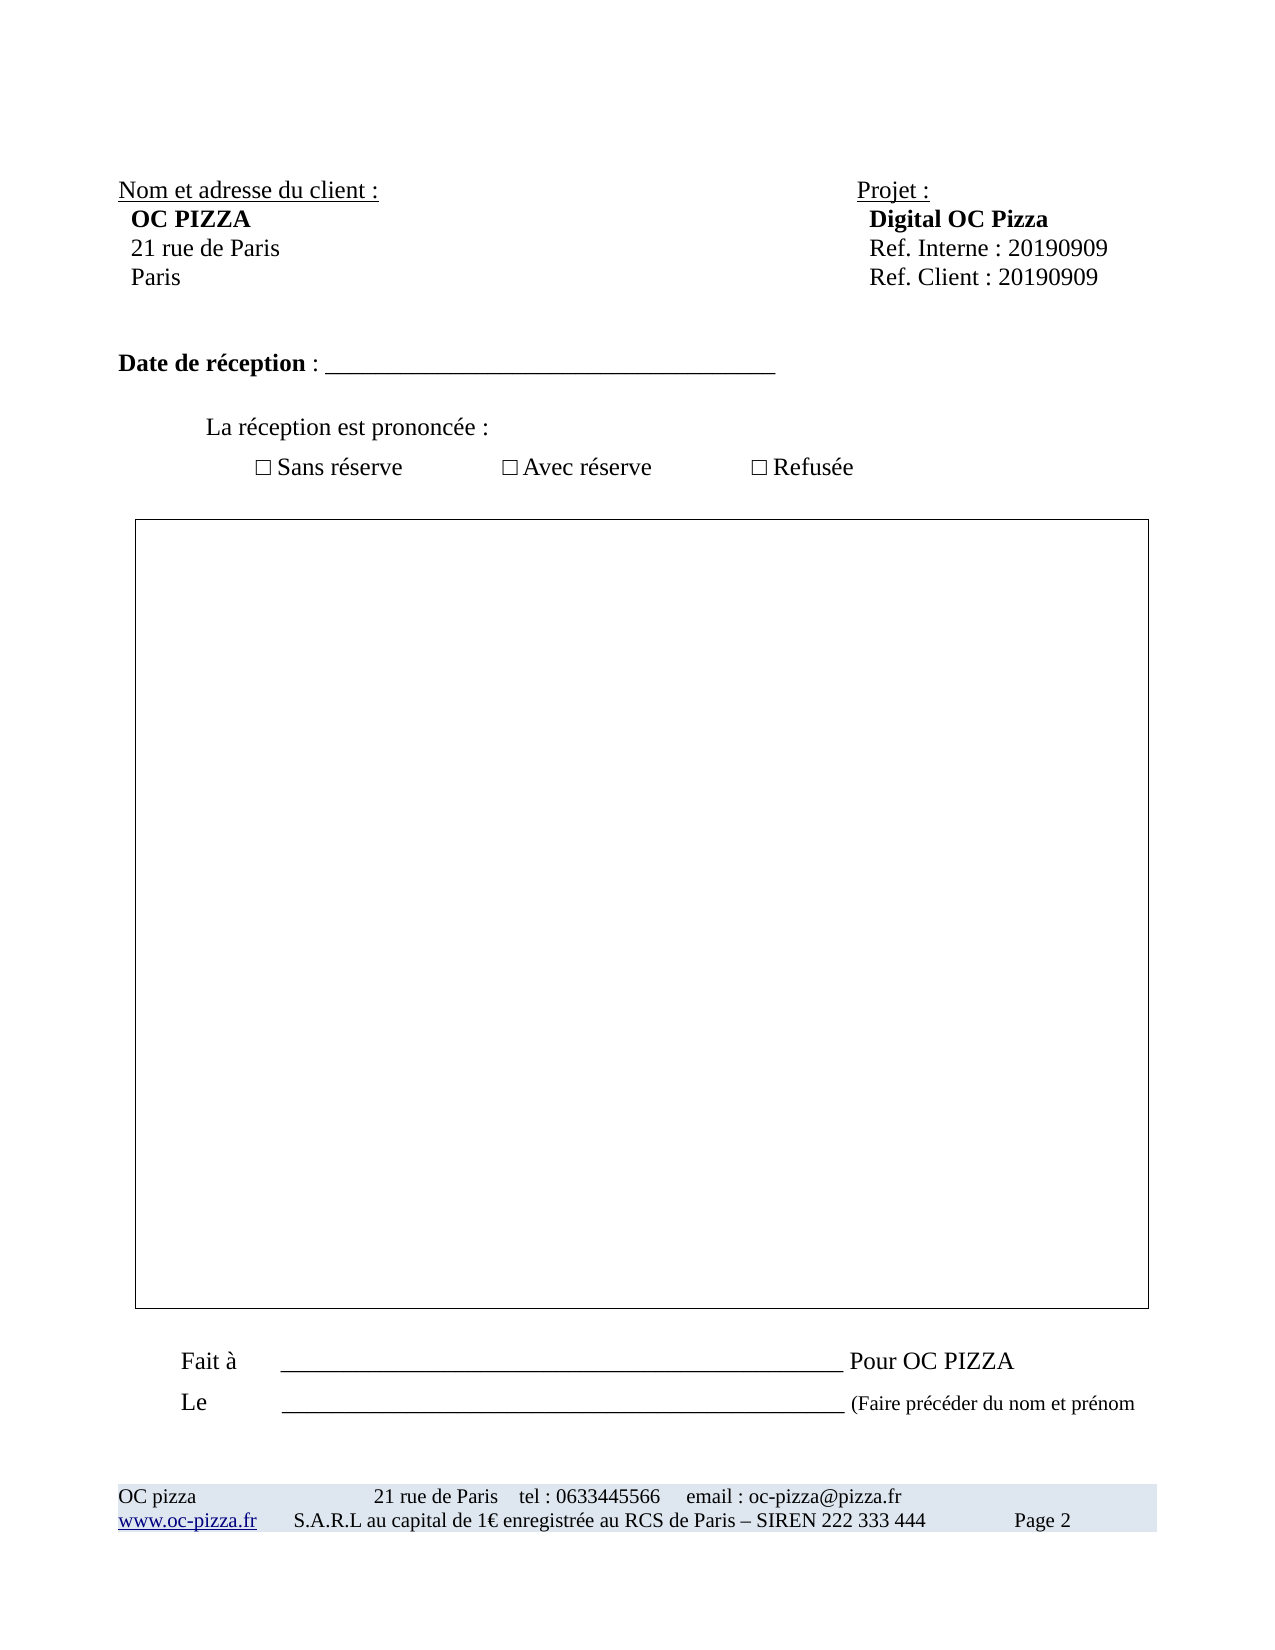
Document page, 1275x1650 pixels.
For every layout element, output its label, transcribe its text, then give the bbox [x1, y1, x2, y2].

text Date de réception : ____________________________________ [118, 348, 1157, 377]
text Fait à _____________________________________________ Pour OC PIZZA [118, 1346, 1157, 1375]
text La réception est prononcée : [118, 412, 1157, 440]
text OC PIZZA Digital OC Pizza [118, 204, 1157, 233]
text 21 rue de Paris Ref. Interne : 20190909 [118, 233, 1157, 262]
text Nom et adresse du client : Projet : [118, 176, 1157, 204]
text Paris Ref. Client : 20190909 [118, 262, 1157, 291]
text □ Sans réserve □ Avec réserve □ Refusée [118, 452, 1157, 481]
text Le _____________________________________________ (Faire précéder du nom et prénom [118, 1387, 1157, 1415]
